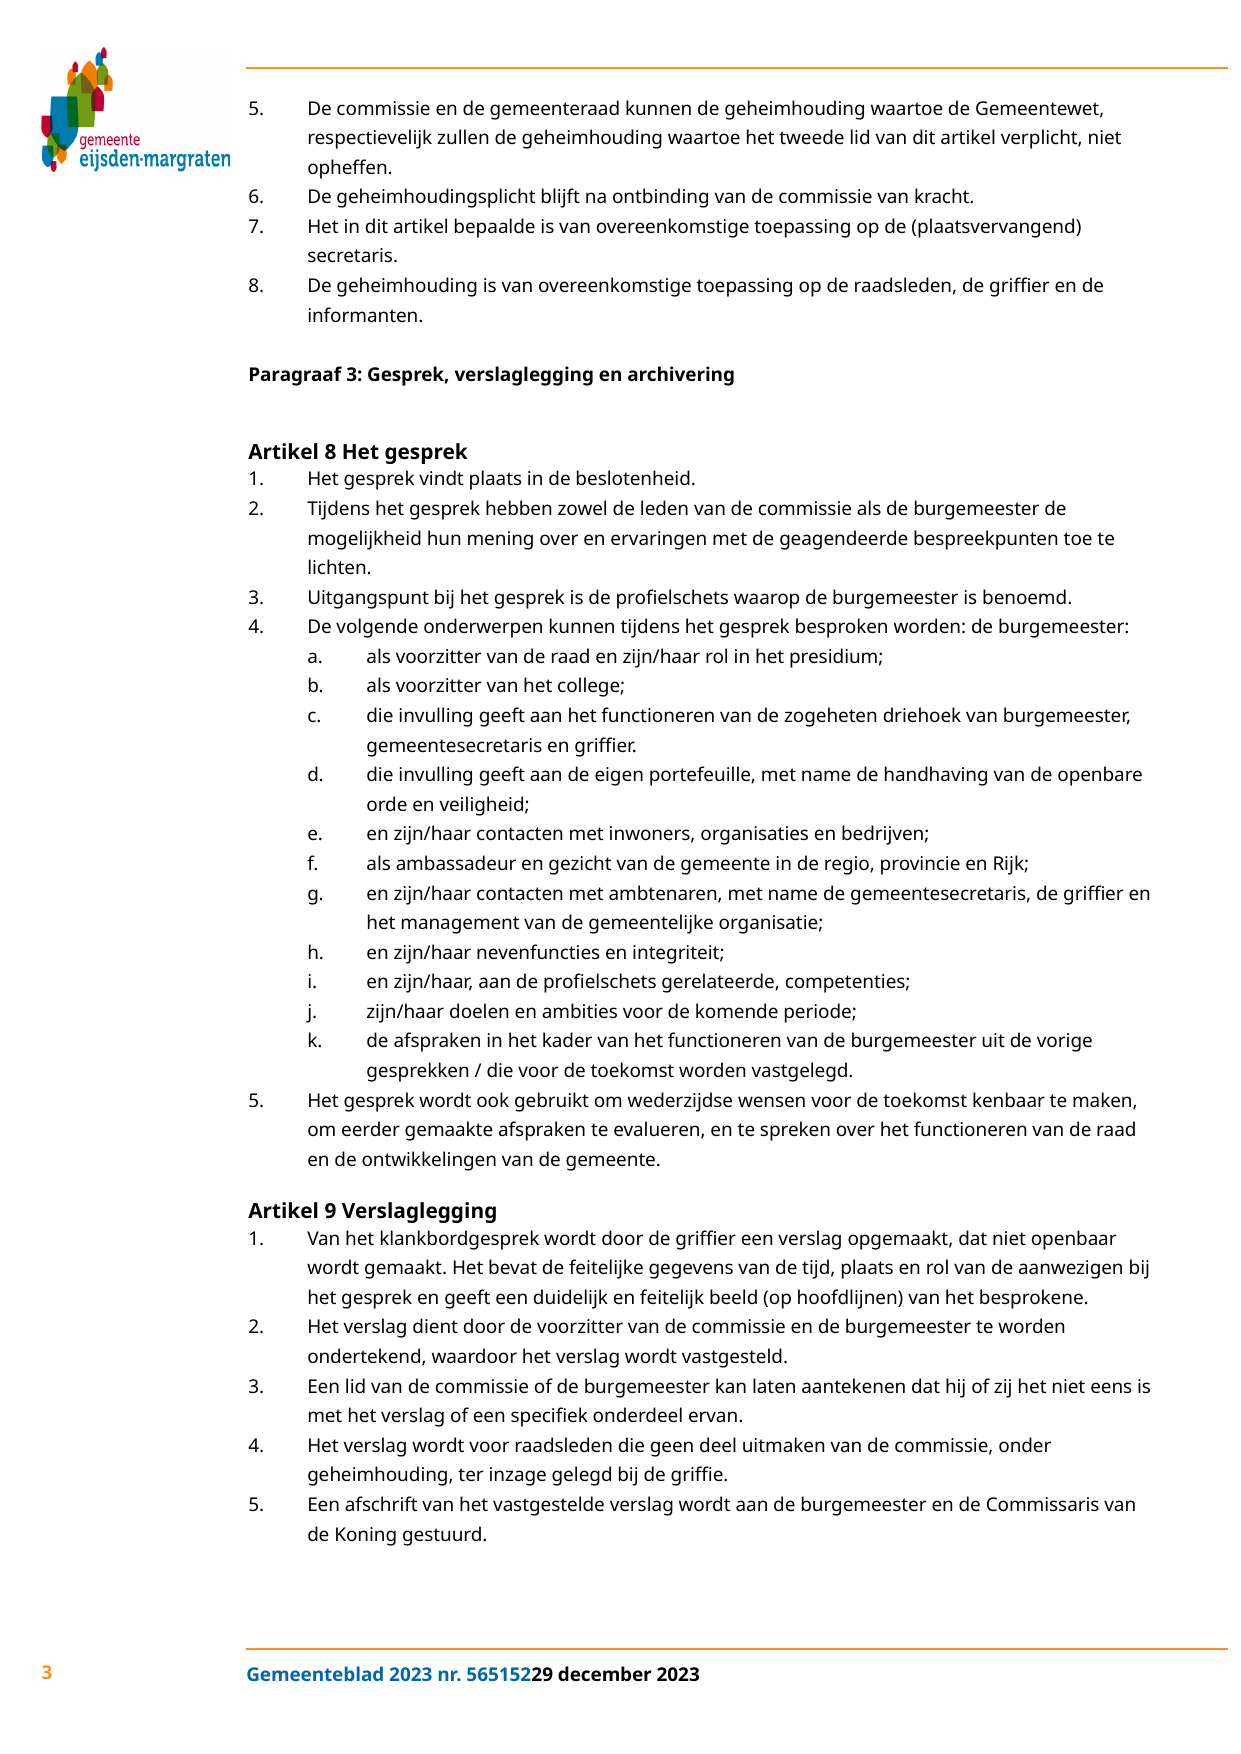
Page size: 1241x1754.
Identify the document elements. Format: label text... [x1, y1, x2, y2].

list en zijn/haar, aan de profielschets gerelateerde, competenties; [307, 968, 1152, 994]
picture [41, 47, 231, 172]
list De geheimhouding is van overeenkomstige toepassing op de raadsleden, de griffier en de informanten. [248, 272, 1152, 328]
list Van het klankbordgesprek wordt door de griffier een verslag opgemaakt, dat niet openbaar wordt gemaakt. Het bevat de feitelijke gegevens van de tijd, plaats en rol van de aanwezigen bij het gesprek en geeft een duidelijk en feitelijk beeld (op hoofdlijnen) van het besprokene. [248, 1225, 1152, 1310]
list Het verslag wordt voor raadsleden die geen deel uitmaken van de commissie, onder geheimhouding, ter inzage gelegd bij de griffie. [248, 1432, 1152, 1487]
list Het gesprek wordt ook gebruikt om wederzijdse wensen voor de toekomst kenbaar te maken, om eerder gemaakte afspraken te evalueren, en te spreken over het functioneren van de raad en de ontwikkelingen van de gemeente. [248, 1087, 1152, 1172]
list Een lid van de commissie of de burgemeester kan laten aantekenen dat hij of zij het niet eens is met het verslag of een specifiek onderdeel ervan. [248, 1373, 1152, 1428]
list Het verslag dient door de voorzitter van de commissie en de burgemeester te worden ondertekend, waardoor het verslag wordt vastgesteld. [248, 1314, 1152, 1369]
list de afspraken in het kader van het functioneren van de burgemeester uit de vorige gesprekken / die voor de toekomst worden vastgelegd. [307, 1028, 1152, 1083]
list Het gesprek vindt plaats in de beslotenheid. [248, 466, 1152, 491]
list als voorzitter van de raad en zijn/haar rol in het presidium; [307, 643, 1152, 669]
text Artikel 9 Verslaglegging [248, 1196, 1152, 1225]
list en zijn/haar contacten met ambtenaren, met name de gemeentesecretaris, de griffier en het management van de gemeentelijke organisatie; [307, 880, 1152, 935]
list als voorzitter van het college; [307, 673, 1152, 698]
list Het in dit artikel bepaalde is van overeenkomstige toepassing op de (plaatsvervangend) secretaris. [248, 213, 1152, 268]
list die invulling geeft aan het functioneren van de zogeheten driehoek van burgemeester, gemeentesecretaris en griffier. [307, 702, 1152, 758]
text Artikel 8 Het gesprek [248, 437, 1152, 466]
list Tijdens het gesprek hebben zowel de leden van de commissie als de burgemeester de mogelijkheid hun mening over en ervaringen met de geagendeerde bespreekpunten toe te lichten. [248, 495, 1152, 580]
text Paragraaf 3: Gesprek, verslaglegging en archivering [248, 361, 1152, 387]
list De volgende onderwerpen kunnen tijdens het gesprek besproken worden: de burgemeester: [248, 613, 1152, 639]
list en zijn/haar contacten met inwoners, organisaties en bedrijven; [307, 821, 1152, 846]
list Uitgangspunt bij het gesprek is de profielschets waarop de burgemeester is benoemd. [248, 584, 1152, 610]
list De geheimhoudingsplicht blijft na ontbinding van de commissie van kracht. [248, 183, 1152, 209]
list die invulling geeft aan de eigen portefeuille, met name de handhaving van de openbare orde en veiligheid; [307, 761, 1152, 817]
list De commissie en de gemeenteraad kunnen de geheimhouding waartoe de Gemeentewet, respectievelijk zullen de geheimhouding waartoe het tweede lid van dit artikel verplicht, niet opheffen. [248, 95, 1152, 180]
list Een afschrift van het vastgestelde verslag wordt aan de burgemeester en de Commissaris van de Koning gestuurd. [248, 1491, 1152, 1546]
list zijn/haar doelen en ambities voor de komende periode; [307, 998, 1152, 1024]
list als ambassadeur en gezicht van de gemeente in de regio, provincie en Rijk; [307, 850, 1152, 876]
list en zijn/haar nevenfuncties en integriteit; [307, 939, 1152, 965]
